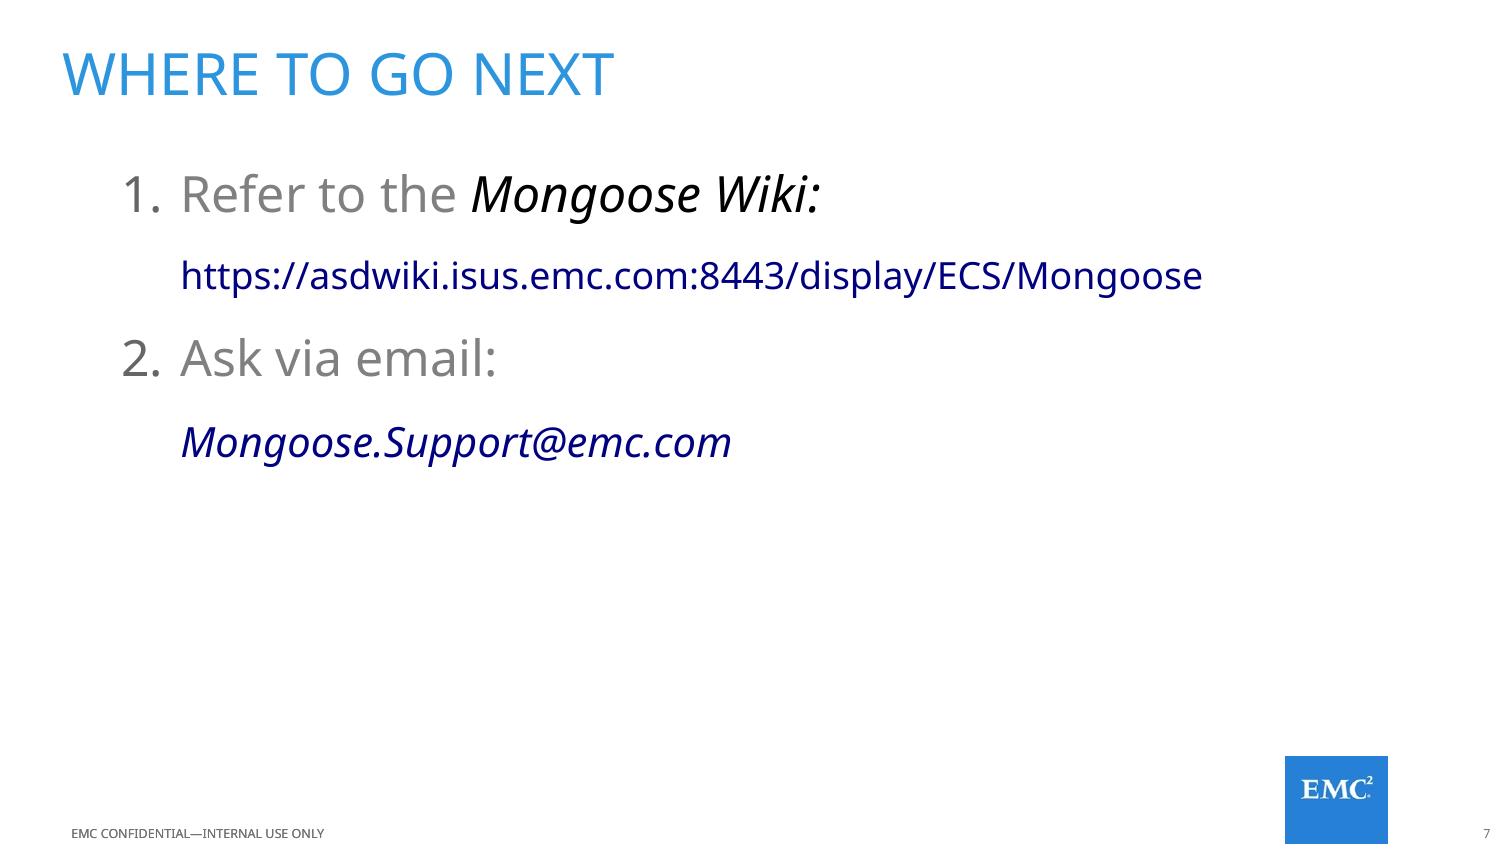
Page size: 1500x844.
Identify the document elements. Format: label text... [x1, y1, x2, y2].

picture [1285, 756, 1388, 844]
list Refer to the Mongoose Wiki: https://asdwiki.isus.emc.com:8443/display/ECS/Mongoose Ask via email: Mongoose.Support@emc.com [62, 162, 1450, 745]
title Where to go next [62, 37, 1450, 108]
